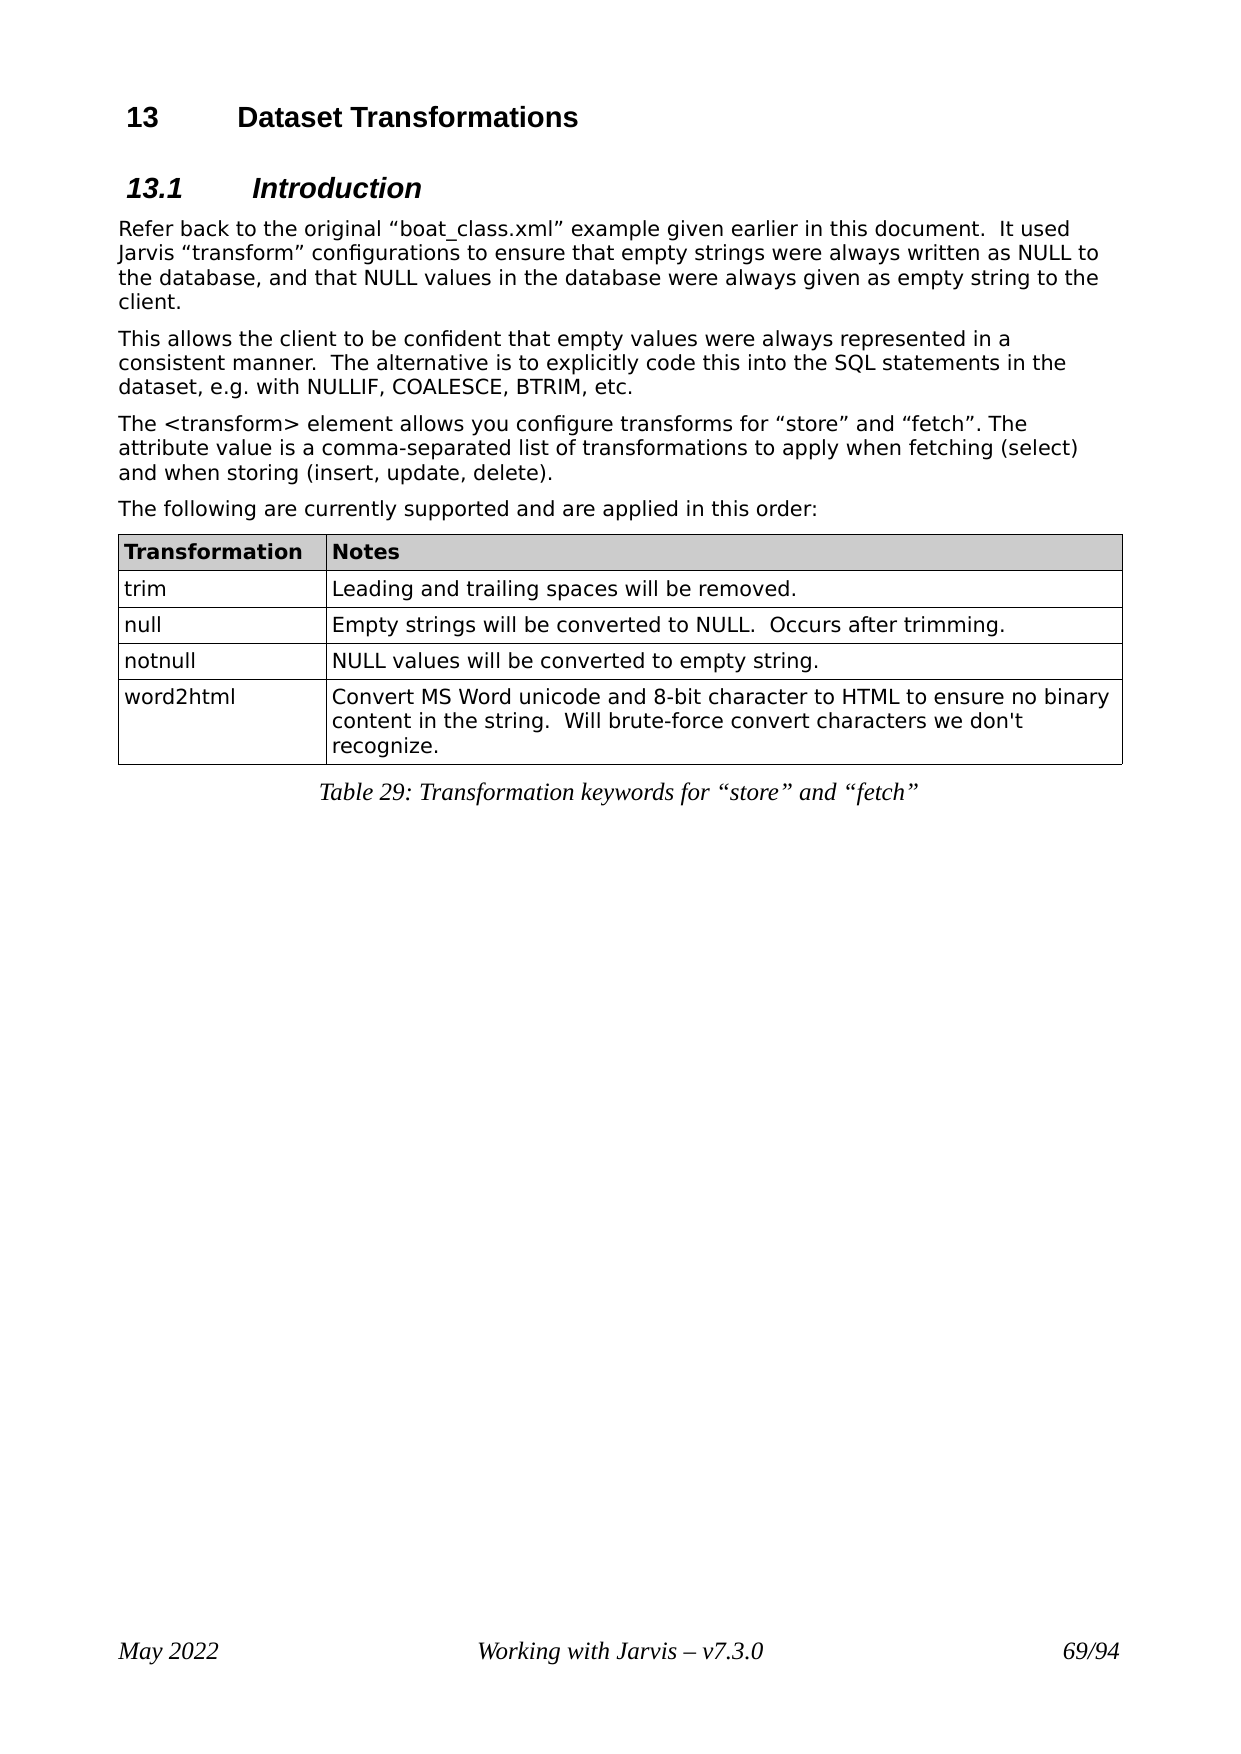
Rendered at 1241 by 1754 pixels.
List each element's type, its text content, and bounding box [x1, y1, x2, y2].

text Refer back to the original “boat_class.xml” example given earlier in this document. It used Jarvis “transform” configurations to ensure that empty strings were always written as NULL to the database, and that NULL values in the database were always given as empty string to the client. [118, 217, 1122, 314]
subtitle Dataset Transformations [118, 100, 1122, 133]
text Table 29: Transformation keywords for “store” and “fetch” [118, 777, 1122, 806]
table_cell NULL values will be converted to empty string. [327, 644, 1122, 679]
table_cell word2html [119, 680, 326, 764]
table_cell Convert MS Word unicode and 8-bit character to HTML to ensure no binary content in the string. Will brute-force convert characters we don't recognize. [327, 680, 1122, 764]
table_cell trim [119, 571, 326, 607]
table_cell Leading and trailing spaces will be removed. [327, 571, 1122, 607]
text The following are currently supported and are applied in this order: [118, 497, 1122, 522]
table_cell Empty strings will be converted to NULL. Occurs after trimming. [327, 608, 1122, 643]
text This allows the client to be confident that empty values were always represented in a consistent manner. The alternative is to explicitly code this into the SQL statements in the dataset, e.g. with NULLIF, COALESCE, BTRIM, etc. [118, 327, 1122, 399]
subtitle Introduction [118, 171, 1122, 204]
table_header Transformation [119, 535, 326, 570]
table_cell null [119, 608, 326, 643]
text The <transform> element allows you configure transforms for “store” and “fetch”. The attribute value is a comma-separated list of transformations to apply when fetching (select) and when storing (insert, update, delete). [118, 412, 1122, 485]
table_header Notes [327, 535, 1122, 570]
table_cell notnull [119, 644, 326, 679]
